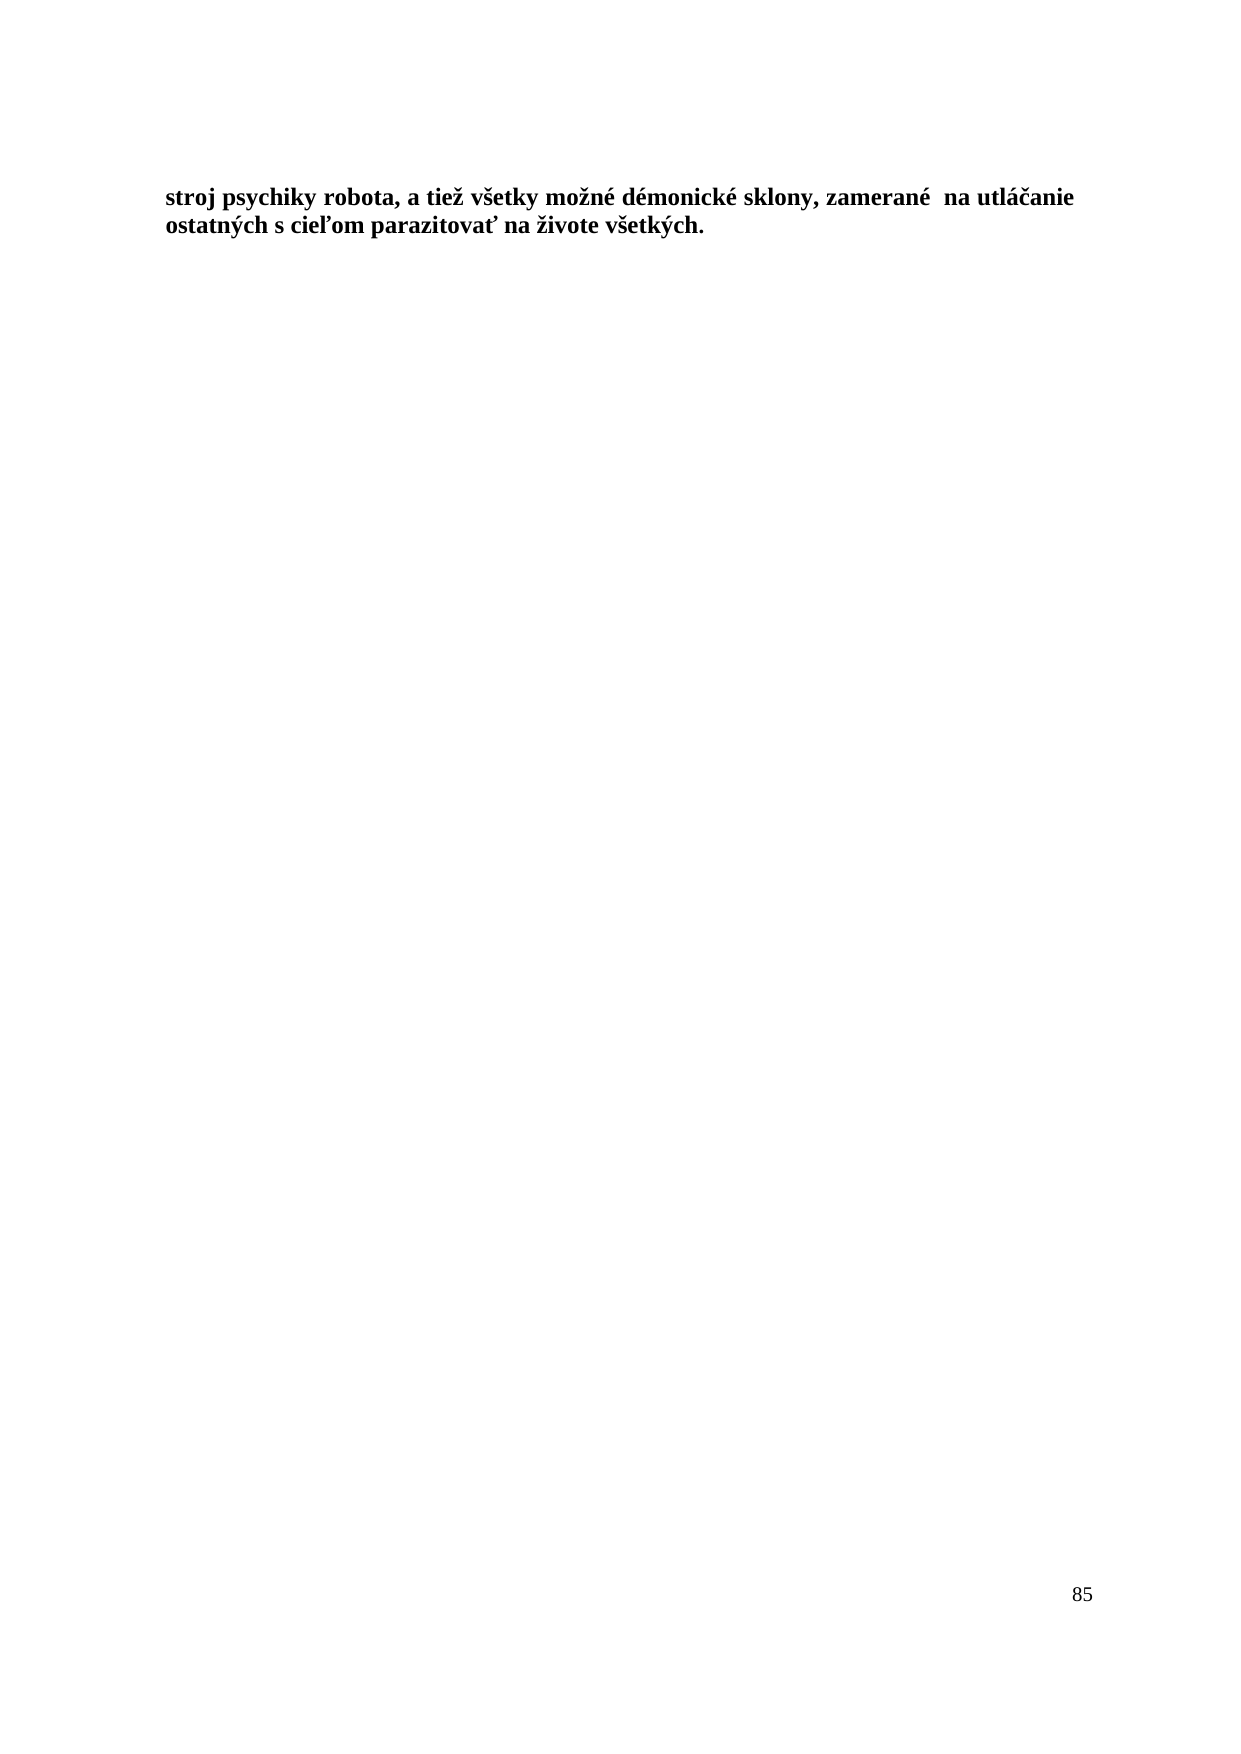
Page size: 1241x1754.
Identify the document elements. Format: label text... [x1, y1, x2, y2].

text stroj psychiky robota, a tiež všetky možné démonické sklony, zamerané na utláčanie ostatných s cieľom parazitovať na živote všetkých. [165, 182, 1075, 239]
